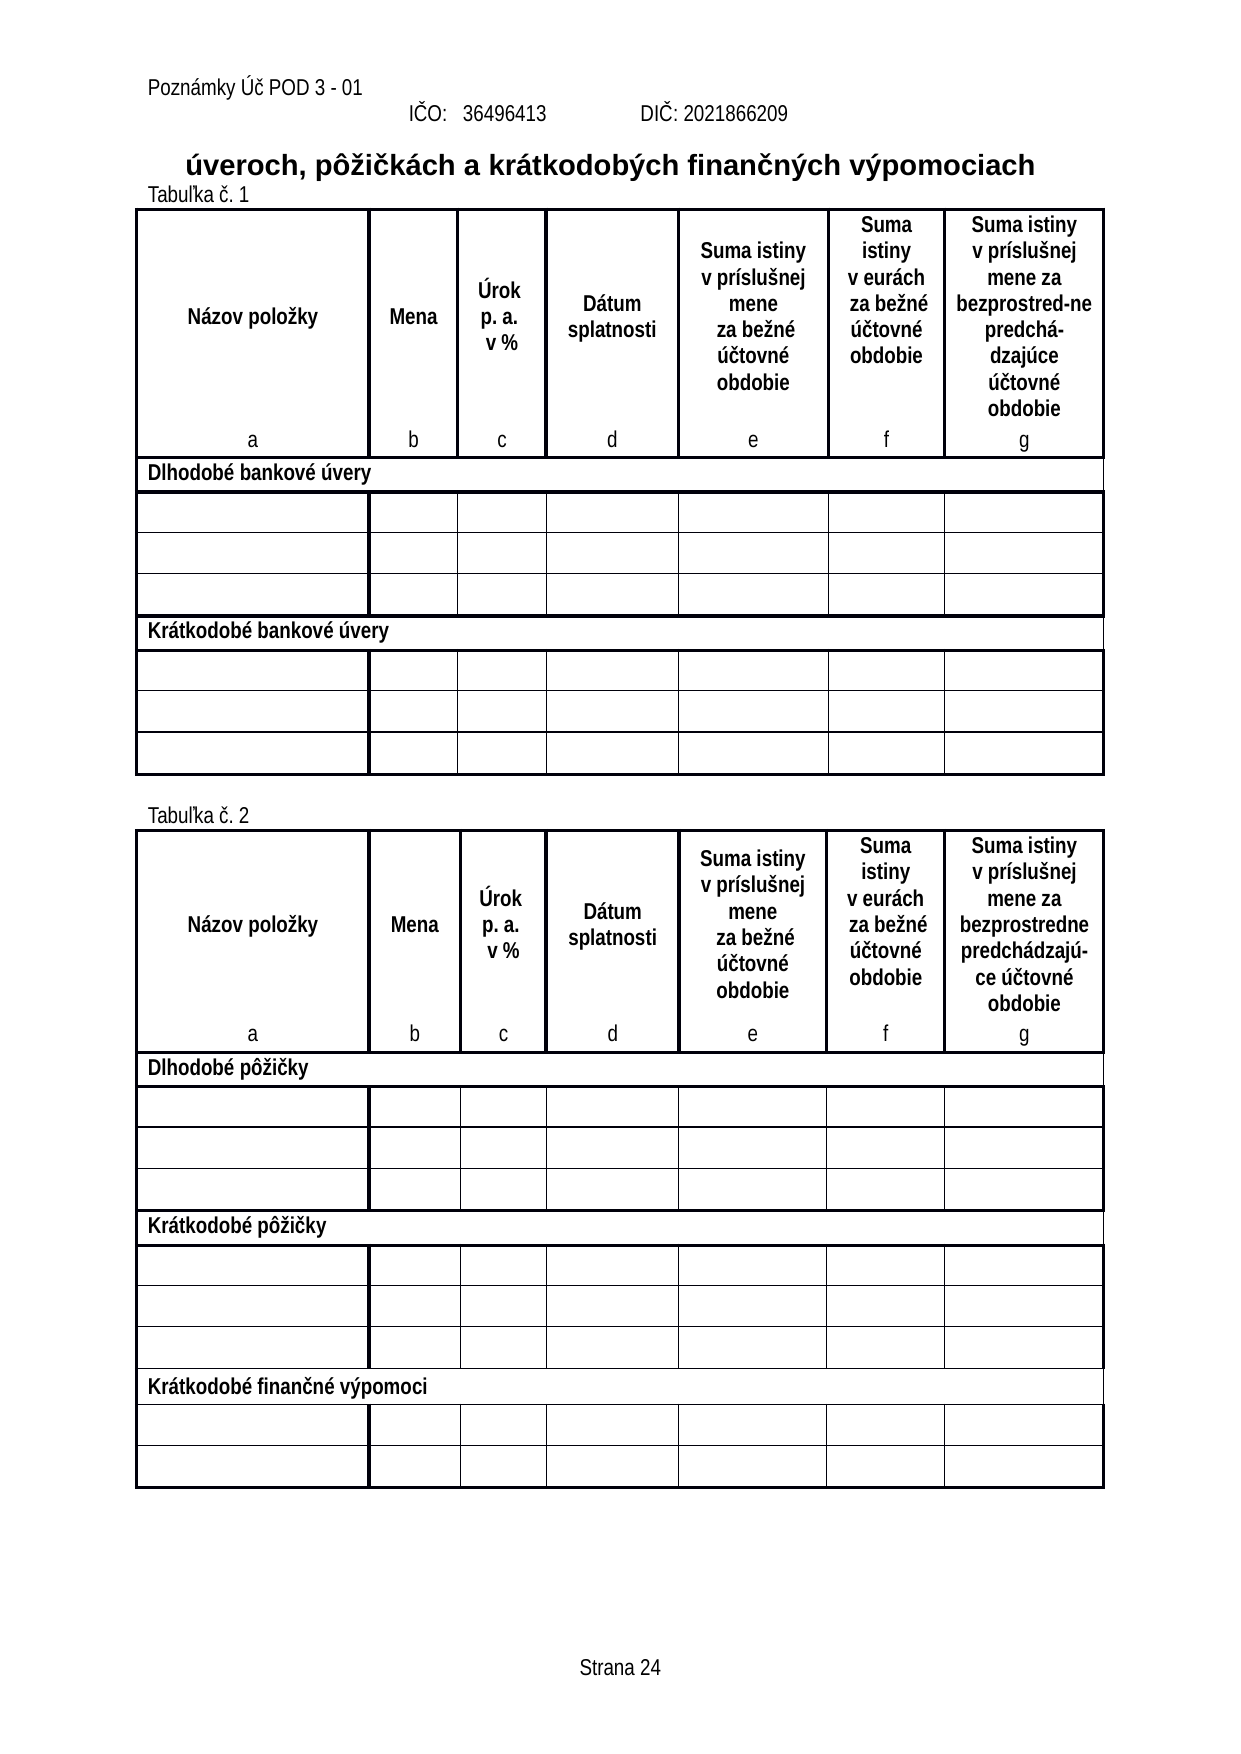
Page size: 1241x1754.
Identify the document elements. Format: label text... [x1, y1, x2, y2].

table_cell [461, 1128, 546, 1168]
table_cell [829, 494, 944, 532]
text Tabuľka č. 2 [148, 802, 1092, 829]
table_cell [547, 1327, 678, 1367]
table_cell [371, 1247, 460, 1285]
table_cell [945, 1286, 1102, 1326]
table_cell [138, 733, 367, 773]
table_cell g [946, 422, 1102, 456]
table_header Suma istiny v eurách za bežné účtovné obdobie [828, 832, 943, 1016]
table_cell [945, 1128, 1102, 1168]
table_cell [679, 1286, 826, 1326]
table_cell [679, 1088, 826, 1126]
table_cell [547, 1446, 678, 1486]
text Tabuľka č. 1 [148, 181, 1092, 208]
table_cell b [371, 1016, 459, 1051]
table_cell [371, 1405, 460, 1445]
table_cell [138, 1088, 367, 1126]
table_cell [829, 733, 944, 773]
table_cell [829, 652, 944, 690]
table_cell [461, 1405, 546, 1445]
table_cell b [371, 422, 456, 456]
table_cell [679, 1247, 826, 1285]
table_cell [679, 1169, 826, 1209]
table_cell [547, 1128, 678, 1168]
table_cell [371, 733, 457, 773]
table_cell [371, 574, 457, 614]
table_cell [827, 1128, 944, 1168]
table_header Úrok p. a. v % [462, 832, 544, 1016]
table_cell [547, 1169, 678, 1209]
table_cell [547, 1088, 678, 1126]
table_cell a [138, 1016, 367, 1051]
table_cell c [462, 1016, 544, 1051]
table_cell [827, 1088, 944, 1126]
table_cell [679, 533, 828, 573]
table_header Suma istiny v príslušnej mene za bežné účtovné obdobie [681, 832, 825, 1016]
table_cell Krátkodobé finančné výpomoci [138, 1369, 1103, 1403]
table_cell [138, 1286, 367, 1326]
table_cell [547, 1247, 678, 1285]
table_cell [945, 1405, 1102, 1445]
table_cell [829, 533, 944, 573]
table_cell [461, 1247, 546, 1285]
table_cell [945, 494, 1102, 532]
table_cell [371, 533, 457, 573]
table_header Suma istiny v eurách za bežné účtovné obdobie [830, 211, 943, 422]
table_cell [945, 533, 1102, 573]
table_cell [138, 1169, 367, 1209]
table_cell a [138, 422, 367, 456]
table_cell [829, 574, 944, 614]
table_cell [547, 652, 678, 690]
table_cell [458, 652, 546, 690]
table_header Suma istiny v príslušnej mene za bezprostredne predchádzajú-ce účtovné obdobie [946, 832, 1102, 1016]
table_cell [547, 494, 678, 532]
table_cell [827, 1327, 944, 1367]
table_cell Dlhodobé pôžičky [138, 1054, 1103, 1085]
table_cell f [830, 422, 943, 456]
table_cell [945, 691, 1102, 731]
table_cell d [548, 1016, 677, 1051]
table_cell [371, 652, 457, 690]
table_cell [138, 1327, 367, 1367]
table_cell e [680, 422, 827, 456]
table_cell [371, 1088, 460, 1126]
table_cell [138, 1247, 367, 1285]
table_cell f [828, 1016, 943, 1051]
table_header Mena [371, 211, 456, 422]
table_cell [461, 1286, 546, 1326]
table_cell [827, 1286, 944, 1326]
table_cell Krátkodobé pôžičky [138, 1212, 1103, 1243]
table_cell [458, 733, 546, 773]
table_cell [547, 1405, 678, 1445]
table_cell [547, 1286, 678, 1326]
table_cell [371, 1128, 460, 1168]
table_header Suma istiny v príslušnej mene za bezprostred-ne predchá-dzajúce účtovné obdobie [946, 211, 1102, 422]
table_cell [138, 1405, 367, 1445]
table_cell [547, 533, 678, 573]
table_cell [679, 1327, 826, 1367]
table_header Názov položky [138, 211, 367, 422]
table_header Úrok p. a. v % [459, 211, 544, 422]
table_cell [458, 691, 546, 731]
table_cell [679, 652, 828, 690]
table_header Dátum splatnosti [548, 832, 677, 1016]
table_cell [138, 691, 367, 731]
table_cell g [946, 1016, 1102, 1051]
table_cell [945, 1446, 1102, 1486]
table_cell [945, 574, 1102, 614]
table_cell [679, 691, 828, 731]
table_cell [827, 1405, 944, 1445]
table_cell [679, 1446, 826, 1486]
table_cell [138, 533, 367, 573]
table_cell c [459, 422, 544, 456]
table_header Dátum splatnosti [548, 211, 677, 422]
table_cell [827, 1446, 944, 1486]
table_cell Dlhodobé bankové úvery [138, 459, 1103, 490]
table_cell [461, 1446, 546, 1486]
table_cell [945, 1088, 1102, 1126]
table_cell [679, 1128, 826, 1168]
table_cell [138, 652, 367, 690]
table_cell [458, 494, 546, 532]
table_cell [461, 1327, 546, 1367]
table_cell [945, 652, 1102, 690]
table_cell [945, 733, 1102, 773]
table_cell [461, 1088, 546, 1126]
table_cell [371, 1286, 460, 1326]
table_cell [371, 1169, 460, 1209]
table_cell [547, 691, 678, 731]
table_cell d [548, 422, 677, 456]
title úveroch, pôžičkách a krátkodobých finančných výpomociach [148, 148, 1092, 181]
table_cell [679, 1405, 826, 1445]
table_cell [679, 574, 828, 614]
table_cell Krátkodobé bankové úvery [138, 618, 1103, 649]
table_cell [679, 733, 828, 773]
table_cell [458, 533, 546, 573]
table_cell [138, 1128, 367, 1168]
table_cell [371, 1446, 460, 1486]
table_cell [371, 494, 457, 532]
table_cell [547, 574, 678, 614]
table_header Názov položky [138, 832, 367, 1016]
table_cell [458, 574, 546, 614]
table_cell e [681, 1016, 825, 1051]
table_cell [371, 691, 457, 731]
table_cell [547, 733, 678, 773]
table_cell [945, 1247, 1102, 1285]
table_cell [945, 1327, 1102, 1367]
table_cell [827, 1169, 944, 1209]
table_cell [945, 1169, 1102, 1209]
table_cell [827, 1247, 944, 1285]
table_header Mena [371, 832, 459, 1016]
table_cell [679, 494, 828, 532]
table_header Suma istiny v príslušnej mene za bežné účtovné obdobie [680, 211, 827, 422]
table_cell [138, 494, 367, 532]
table_cell [138, 1446, 367, 1486]
table_cell [138, 574, 367, 614]
table_cell [461, 1169, 546, 1209]
table_cell [829, 691, 944, 731]
table_cell [371, 1327, 460, 1367]
